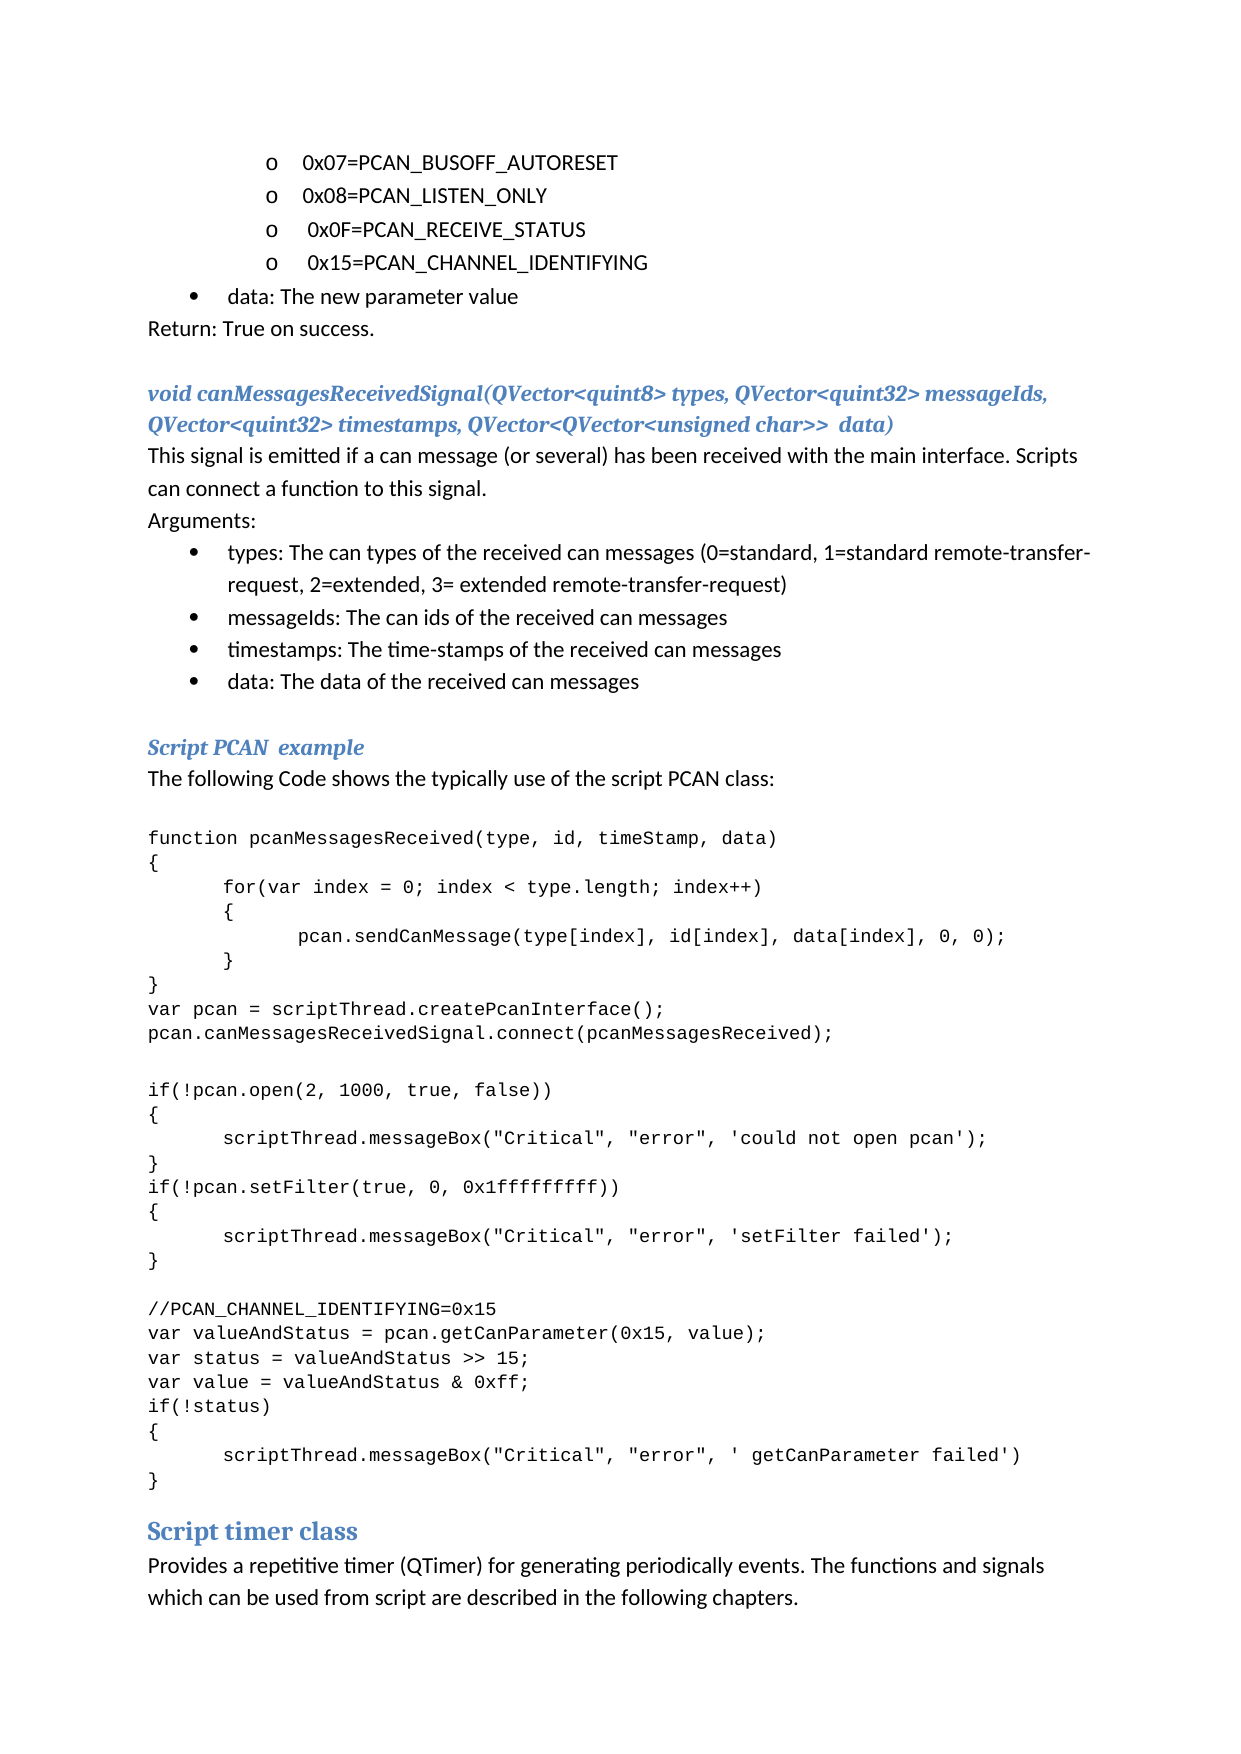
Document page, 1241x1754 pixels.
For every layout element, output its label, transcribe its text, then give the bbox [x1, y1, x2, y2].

text var valueAndStatus = pcan.getCanParameter(0x15, value); [148, 1324, 1093, 1345]
text pcan.sendCanMessage(type[index], id[index], data[index], 0, 0); [148, 926, 1093, 948]
text for(var index = 0; index < type.length; index++) [148, 878, 1093, 899]
text } [148, 1470, 1093, 1492]
text } [148, 1251, 1093, 1272]
subtitle void canMessagesReceivedSignal(QVector<quint8> types, QVector<quint32> messageIds, QVector<quint32> timestamps, QVector<QVector<unsigned char>> data) [148, 381, 1093, 438]
text { [148, 853, 1093, 874]
text { [148, 1105, 1093, 1126]
text var value = valueAndStatus & 0xff; [148, 1373, 1093, 1394]
text Provides a repetitive timer (QTimer) for generating periodically events. The functions and signals which can be used from script are described in the following chapters. [148, 1551, 1093, 1612]
text } [148, 951, 1093, 972]
text scriptThread.messageBox("Critical", "error", 'could not open pcan'); [148, 1129, 1093, 1150]
text The following Code shows the typically use of the script PCAN class: [148, 764, 1093, 792]
text Arguments: [148, 506, 1093, 534]
text { [148, 1422, 1093, 1443]
list types: The can types of the received can messages (0=standard, 1=standard remote-transfer-request, 2=extended, 3= extended remote-transfer-request) [190, 538, 1093, 598]
list 0x07=PCAN_BUSOFF_AUTORESET [265, 148, 1093, 177]
list 0x08=PCAN_LISTEN_ONLY [265, 181, 1093, 210]
text if(!pcan.open(2, 1000, true, false)) [148, 1080, 1093, 1102]
text var status = valueAndStatus >> 15; [148, 1348, 1093, 1370]
list 0x0F=PCAN_RECEIVE_STATUS [265, 215, 1093, 244]
text This signal is emitted if a can message (or several) has been received with the main interface. Scripts can connect a function to this signal. [148, 442, 1093, 502]
text var pcan = scriptThread.createPcanInterface(); [148, 999, 1093, 1021]
text if(!pcan.setFilter(true, 0, 0x1fffffffff)) [148, 1178, 1093, 1199]
text if(!status) [148, 1397, 1093, 1418]
text scriptThread.messageBox("Critical", "error", 'setFilter failed'); [148, 1227, 1093, 1248]
text { [148, 1202, 1093, 1223]
text } [148, 975, 1093, 996]
text { [148, 902, 1093, 923]
text pcan.canMessagesReceivedSignal.connect(pcanMessagesReceived); [148, 1024, 1093, 1045]
text function pcanMessagesReceived(type, id, timeStamp, data) [148, 829, 1093, 850]
list timestamps: The time-stamps of the received can messages [190, 635, 1093, 663]
text //PCAN_CHANNEL_IDENTIFYING=0x15 [148, 1300, 1093, 1321]
text } [148, 1153, 1093, 1175]
list data: The new parameter value [190, 282, 1093, 310]
subtitle Script PCAN example [148, 734, 1093, 761]
text Return: True on success. [148, 314, 1093, 342]
list messageIds: The can ids of the received can messages [190, 603, 1093, 631]
list 0x15=PCAN_CHANNEL_IDENTIFYING [265, 248, 1093, 277]
text scriptThread.messageBox("Critical", "error", ' getCanParameter failed') [148, 1446, 1093, 1467]
list data: The data of the received can messages [190, 667, 1093, 695]
subtitle Script timer class [148, 1516, 1093, 1547]
